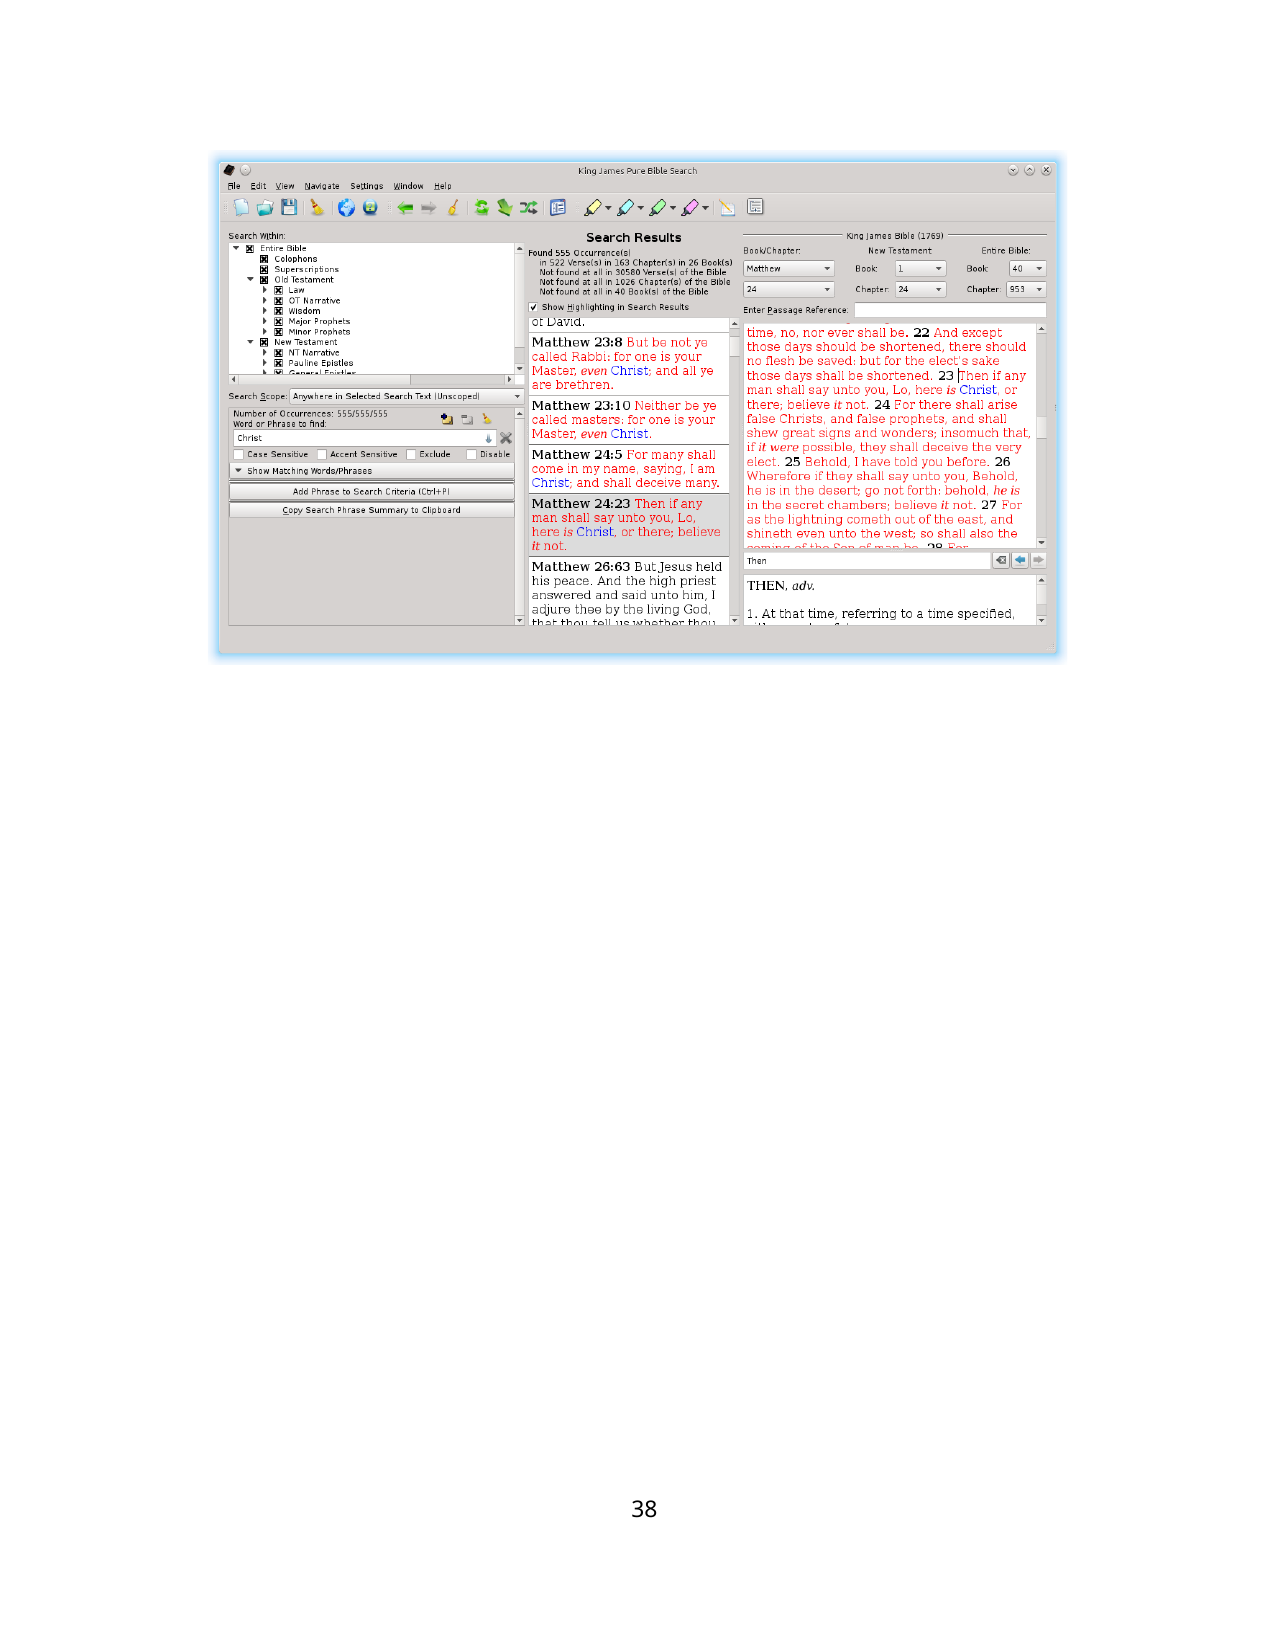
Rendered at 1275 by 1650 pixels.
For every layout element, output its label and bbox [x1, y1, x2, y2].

picture [207, 150, 1068, 665]
